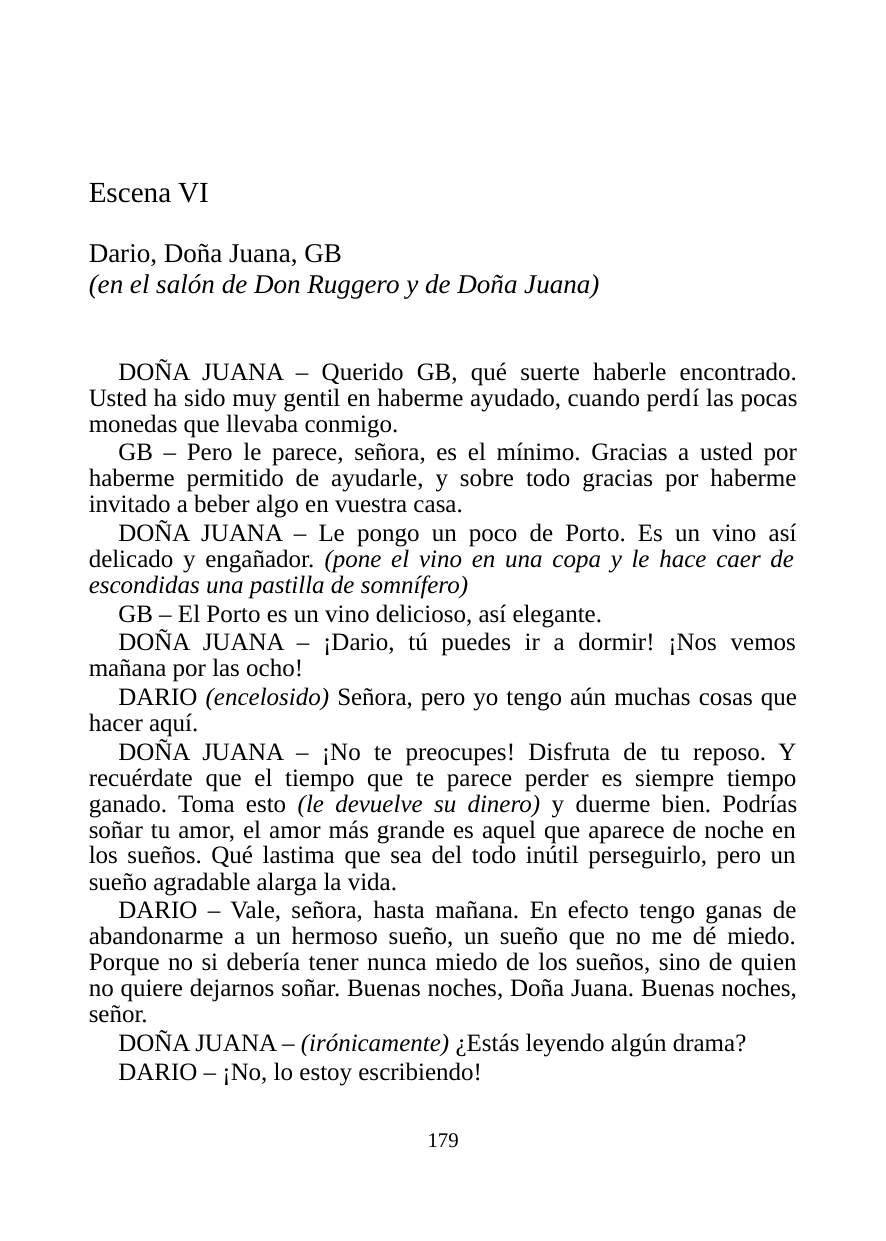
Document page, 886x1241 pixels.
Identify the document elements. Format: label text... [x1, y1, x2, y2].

text DOÑA JUANA – Querido GB, qué suerte haberle encontrado. Usted ha sido muy gentil en haberme ayudado, cuando perdí las pocas monedas que llevaba conmigo. [88, 357, 797, 437]
text Escena VI [88, 175, 797, 208]
text DARIO (encelosido) Señora, pero yo tengo aún muchas cosas que hacer aquí. [88, 682, 797, 737]
text GB – El Porto es un vino delicioso, así elegante. [88, 599, 797, 627]
text GB – Pero le parece, señora, es el mínimo. Gracias a usted por haberme permitido de ayudarle, y sobre todo gracias por haberme invitado a beber algo en vuestra casa. [88, 437, 797, 518]
text DOÑA JUANA – Le pongo un poco de Porto. Es un vino así delicado y engañador. (pone el vino en una copa y le hace caer de escondidas una pastilla de somnífero) [88, 518, 797, 599]
text Dario, Doña Juana, GB [88, 237, 797, 268]
text DARIO – ¡No, lo estoy escribiendo! [88, 1057, 797, 1085]
text DARIO – Vale, señora, hasta mañana. En efecto tengo ganas de abandonarme a un hermoso sueño, un sueño que no me dé miedo. Porque no si debería tener nunca miedo de los sueños, sino de quien no quiere dejarnos soñar. Buenas noches, Doña Juana. Buenas noches, señor. [88, 895, 797, 1028]
text DOÑA JUANA – (irónicamente) ¿Estás leyendo algún drama? [88, 1028, 797, 1057]
text DOÑA JUANA – ¡No te preocupes! Disfruta de tu reposo. Y recuérdate que el tiempo que te parece perder es siempre tiempo ganado. Toma esto (le devuelve su dinero) y duerme bien. Podrías soñar tu amor, el amor más grande es aquel que aparece de noche en los sueños. Qué lastima que sea del todo inútil perseguirlo, pero un sueño agradable alarga la vida. [88, 737, 797, 895]
text DOÑA JUANA – ¡Dario, tú puedes ir a dormir! ¡Nos vemos mañana por las ocho! [88, 627, 797, 682]
text (en el salón de Don Ruggero y de Doña Juana) [88, 268, 797, 299]
